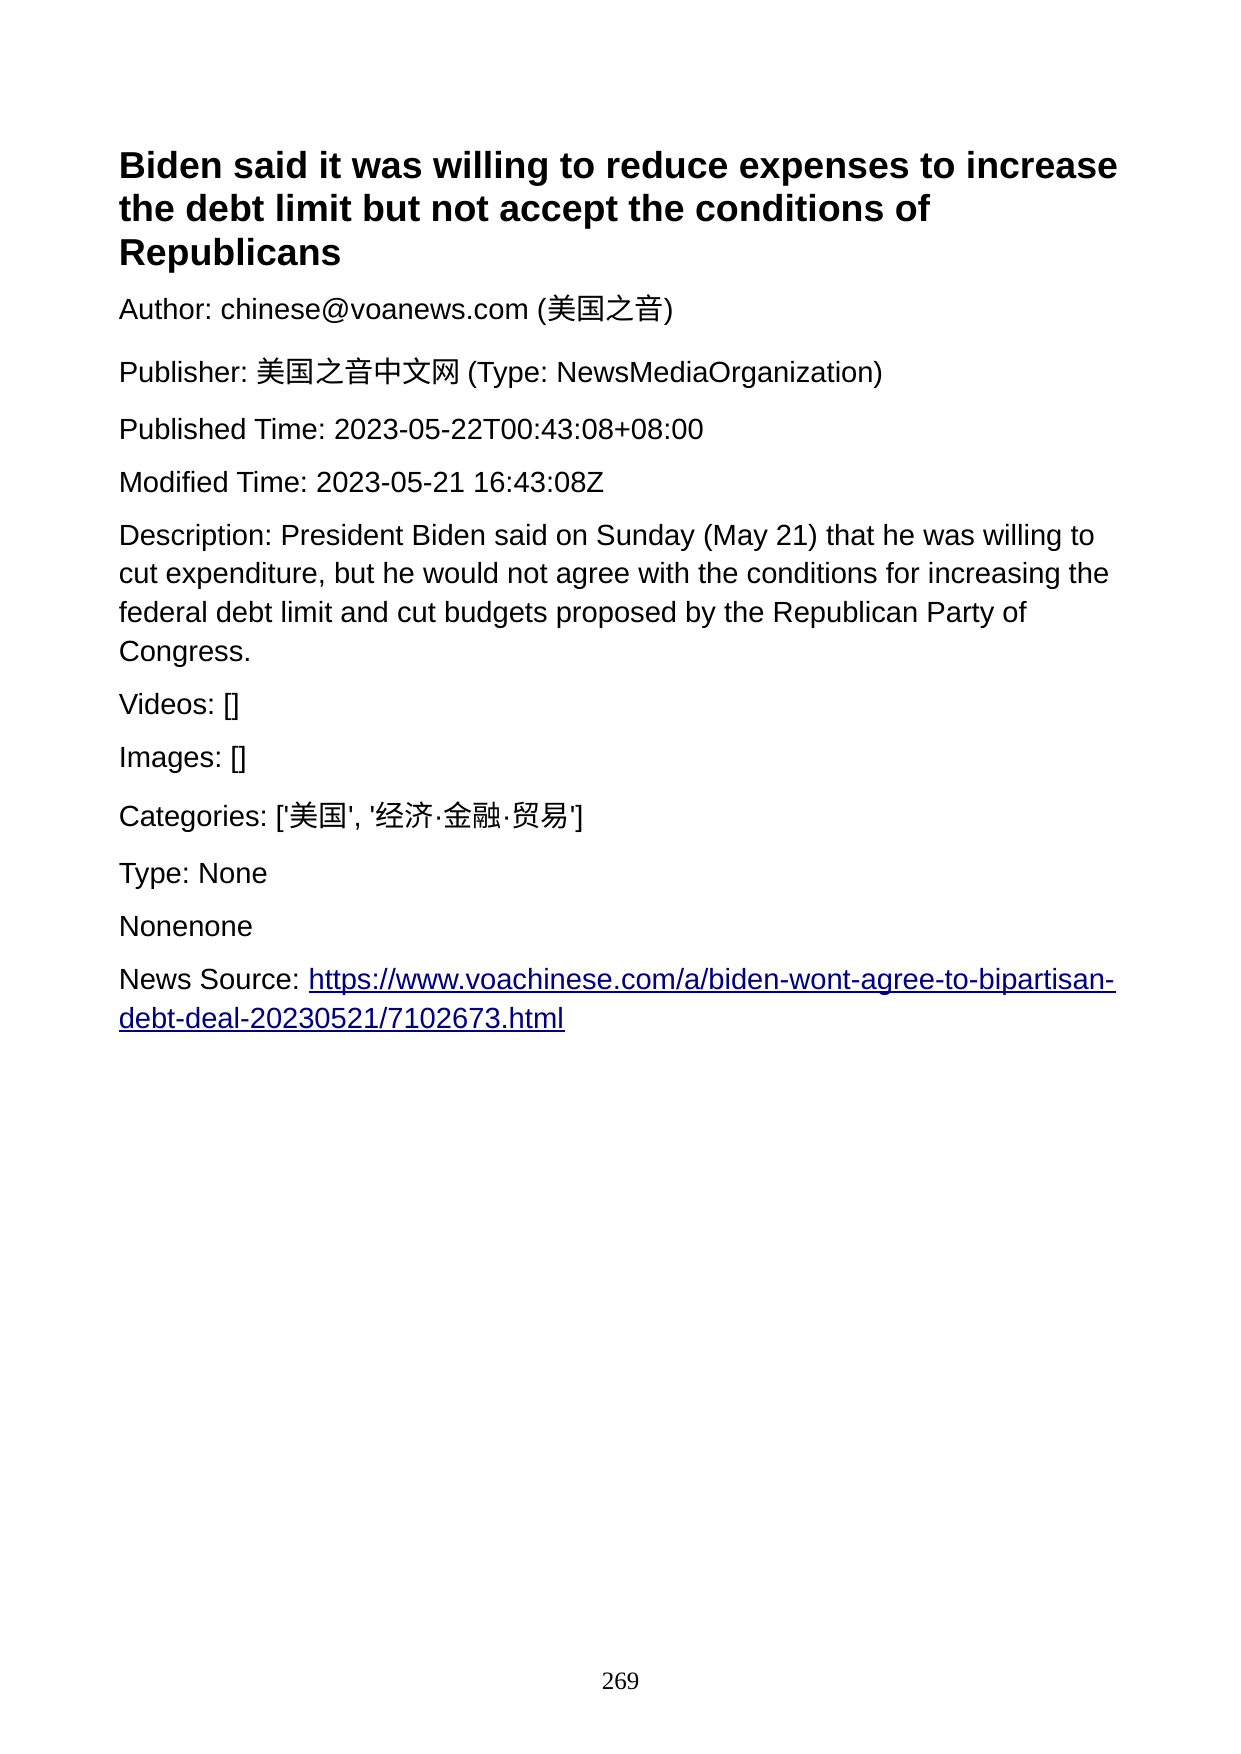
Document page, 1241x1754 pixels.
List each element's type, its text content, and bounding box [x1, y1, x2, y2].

text Images: [] [118, 740, 1122, 773]
text Publisher: 美国之音中文网 (Type: NewsMediaOrganization) [118, 348, 1122, 391]
text News Source: https://www.voachinese.com/a/biden-wont-agree-to-bipartisan-debt-deal-20230521/7102673.html [118, 962, 1122, 1034]
text Modified Time: 2023-05-21 16:43:08Z [118, 465, 1122, 498]
subtitle Biden said it was willing to reduce expenses to increase the debt limit but not accept the conditions of Republicans [118, 143, 1122, 273]
text Nonenone [118, 909, 1122, 943]
text Description: President Biden said on Sunday (May 21) that he was willing to cut expenditure, but he would not agree with the conditions for increasing the federal debt limit and cut budgets proposed by the Republican Party of Congress. [118, 518, 1122, 667]
text Type: None [118, 856, 1122, 889]
text Videos: [] [118, 687, 1122, 720]
text Author: chinese@voanews.com (美国之音) [118, 285, 1122, 328]
text Published Time: 2023-05-22T00:43:08+08:00 [118, 412, 1122, 445]
text Categories: ['美国', '经济·金融·贸易'] [118, 793, 1122, 835]
